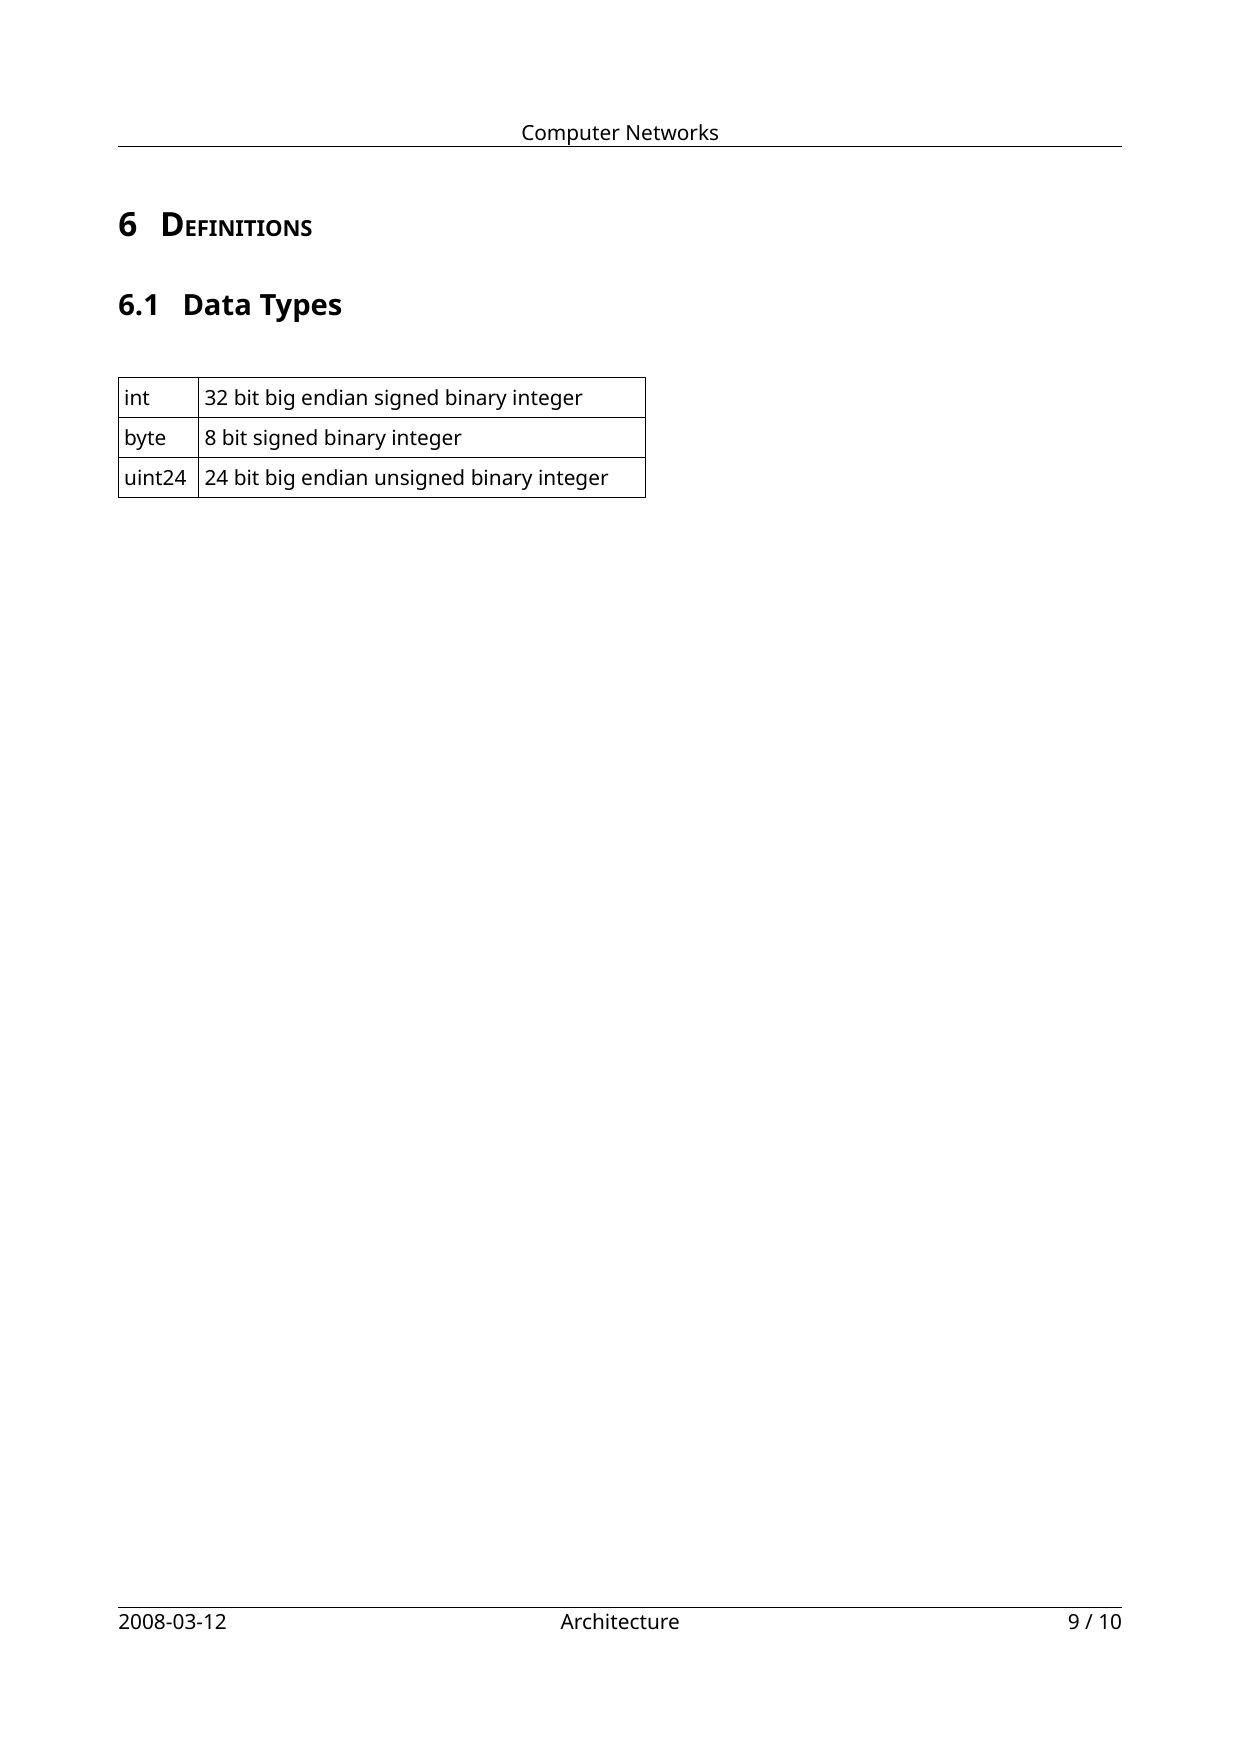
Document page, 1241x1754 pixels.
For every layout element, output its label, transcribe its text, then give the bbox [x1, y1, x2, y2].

table_cell byte [119, 418, 198, 457]
table_cell 24 bit big endian unsigned binary integer [199, 458, 645, 497]
table_cell 8 bit signed binary integer [199, 418, 645, 457]
subtitle Data Types [118, 284, 1122, 324]
table_header 32 bit big endian signed binary integer [199, 378, 645, 417]
table_header int [119, 378, 198, 417]
subtitle Definitions [118, 201, 1122, 247]
table_cell uint24 [119, 458, 198, 497]
